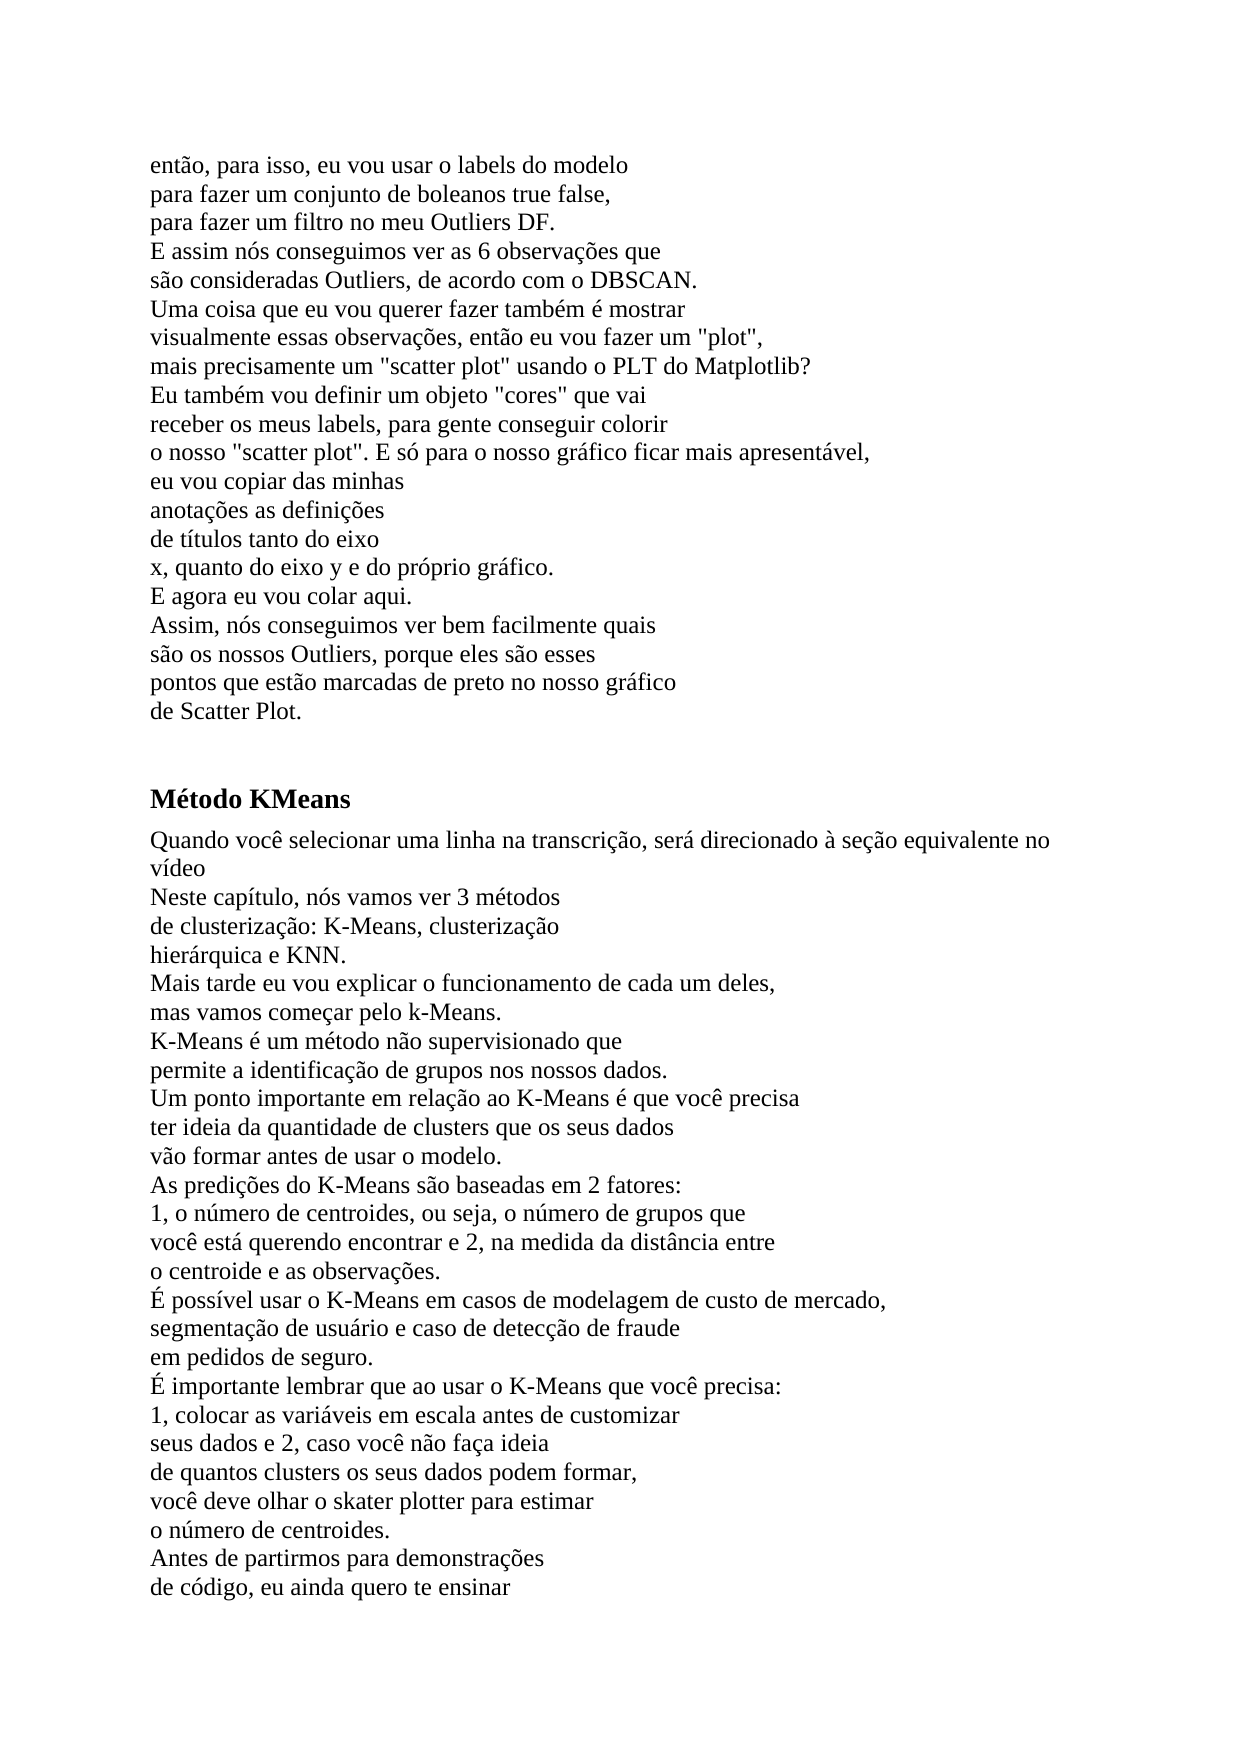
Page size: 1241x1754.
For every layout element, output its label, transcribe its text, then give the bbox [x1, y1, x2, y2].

text você está querendo encontrar e 2, na medida da distância entre [150, 1227, 1090, 1256]
text 1, colocar as variáveis em escala antes de customizar [150, 1400, 1090, 1428]
text são consideradas Outliers, de acordo com o DBSCAN. [150, 265, 1090, 294]
text Neste capítulo, nós vamos ver 3 métodos [150, 882, 1090, 911]
text Quando você selecionar uma linha na transcrição, será direcionado à seção equivalente no vídeo [150, 825, 1090, 882]
text são os nossos Outliers, porque eles são esses [150, 639, 1090, 667]
text anotações as definições [150, 495, 1090, 524]
subtitle Método KMeans [150, 782, 1090, 814]
text receber os meus labels, para gente conseguir colorir [150, 409, 1090, 437]
text hierárquica e KNN. [150, 940, 1090, 968]
text segmentação de usuário e caso de detecção de fraude [150, 1313, 1090, 1342]
text K-Means é um método não supervisionado que [150, 1026, 1090, 1055]
text ter ideia da quantidade de clusters que os seus dados [150, 1112, 1090, 1141]
text E agora eu vou colar aqui. [150, 581, 1090, 610]
text para fazer um filtro no meu Outliers DF. [150, 207, 1090, 236]
text seus dados e 2, caso você não faça ideia [150, 1428, 1090, 1457]
text Eu também vou definir um objeto "cores" que vai [150, 380, 1090, 409]
text de quantos clusters os seus dados podem formar, [150, 1457, 1090, 1486]
text 1, o número de centroides, ou seja, o número de grupos que [150, 1198, 1090, 1227]
text então, para isso, eu vou usar o labels do modelo [150, 150, 1090, 179]
text de código, eu ainda quero te ensinar [150, 1572, 1090, 1601]
text x, quanto do eixo y e do próprio gráfico. [150, 552, 1090, 581]
text o nosso "scatter plot". E só para o nosso gráfico ficar mais apresentável, [150, 437, 1090, 466]
text de títulos tanto do eixo [150, 524, 1090, 552]
text em pedidos de seguro. [150, 1342, 1090, 1371]
text permite a identificação de grupos nos nossos dados. [150, 1055, 1090, 1083]
text As predições do K-Means são baseadas em 2 fatores: [150, 1170, 1090, 1198]
text de Scatter Plot. [150, 696, 1090, 725]
text É importante lembrar que ao usar o K-Means que você precisa: [150, 1371, 1090, 1400]
text de clusterização: K-Means, clusterização [150, 911, 1090, 940]
text É possível usar o K-Means em casos de modelagem de custo de mercado, [150, 1285, 1090, 1313]
text para fazer um conjunto de boleanos true false, [150, 179, 1090, 207]
text vão formar antes de usar o modelo. [150, 1141, 1090, 1170]
text mas vamos começar pelo k-Means. [150, 997, 1090, 1026]
text mais precisamente um "scatter plot" usando o PLT do Matplotlib? [150, 351, 1090, 380]
text Antes de partirmos para demonstrações [150, 1543, 1090, 1572]
text E assim nós conseguimos ver as 6 observações que [150, 236, 1090, 265]
text o número de centroides. [150, 1515, 1090, 1543]
text o centroide e as observações. [150, 1256, 1090, 1285]
text Assim, nós conseguimos ver bem facilmente quais [150, 610, 1090, 639]
text pontos que estão marcadas de preto no nosso gráfico [150, 667, 1090, 696]
text Uma coisa que eu vou querer fazer também é mostrar [150, 294, 1090, 322]
text Um ponto importante em relação ao K-Means é que você precisa [150, 1083, 1090, 1112]
text visualmente essas observações, então eu vou fazer um "plot", [150, 322, 1090, 351]
text eu vou copiar das minhas [150, 466, 1090, 495]
text você deve olhar o skater plotter para estimar [150, 1486, 1090, 1515]
text Mais tarde eu vou explicar o funcionamento de cada um deles, [150, 968, 1090, 997]
